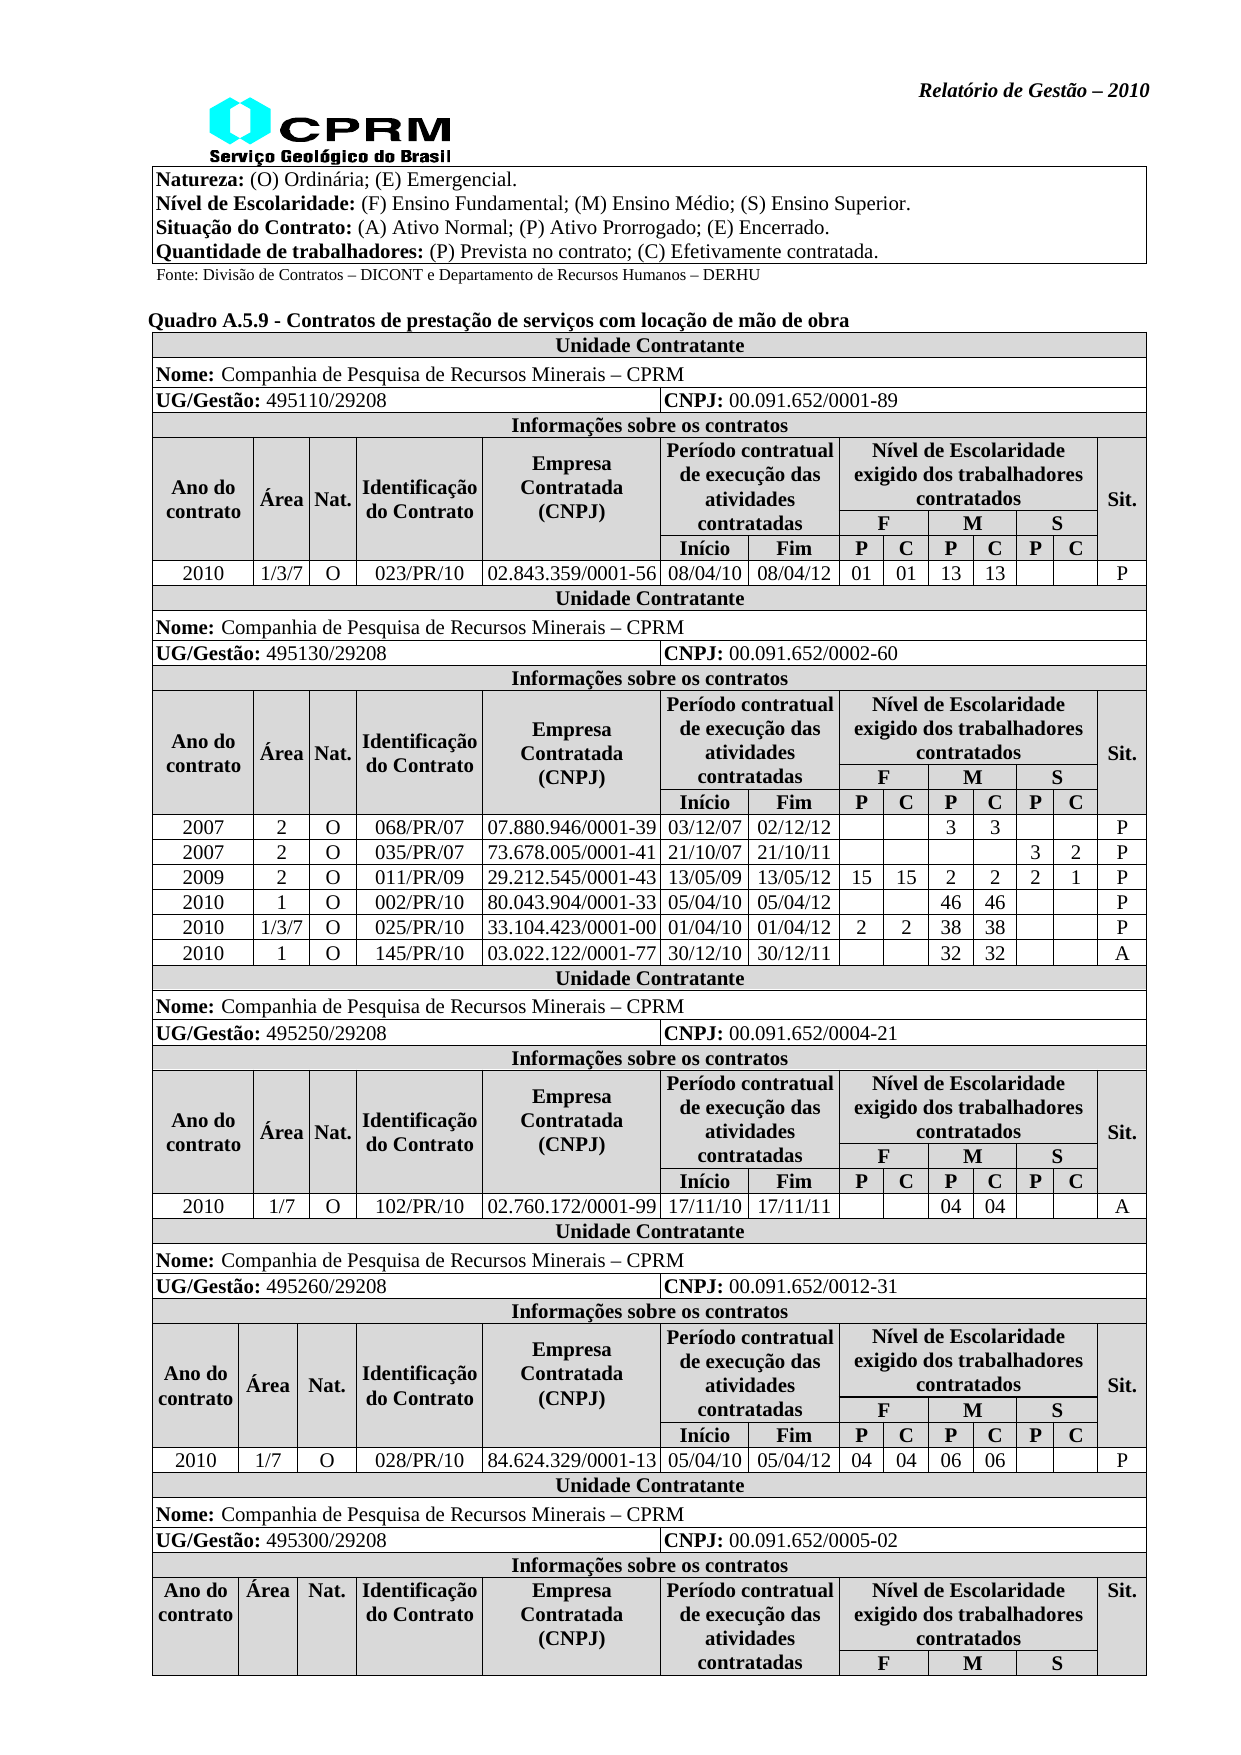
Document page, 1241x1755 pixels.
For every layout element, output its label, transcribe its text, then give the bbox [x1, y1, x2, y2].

table_cell Nat. [298, 1578, 356, 1675]
table_cell Empresa Contratada (CNPJ) [483, 691, 660, 814]
table_cell P [1098, 1448, 1146, 1472]
table_cell 03/12/07 [661, 815, 748, 839]
table_cell 035/PR/07 [357, 840, 482, 864]
table_cell O [310, 1194, 356, 1218]
table_cell Nat. [298, 1324, 356, 1447]
table_cell [1054, 561, 1097, 585]
table_cell 13 [974, 561, 1016, 585]
table_cell Nome: Companhia de Pesquisa de Recursos Minerais – CPRM [153, 1244, 1146, 1273]
table_cell O [310, 865, 356, 889]
table_cell 46 [974, 890, 1016, 914]
table_cell 025/PR/10 [357, 915, 482, 939]
table_cell 84.624.329/0001-13 [483, 1448, 660, 1472]
table_cell 06 [929, 1448, 973, 1472]
table_cell [929, 840, 973, 864]
table_cell Empresa Contratada (CNPJ) [483, 438, 660, 560]
table_cell [1017, 1194, 1053, 1218]
text Fonte: Divisão de Contratos – DICONT e Departamento de Recursos Humanos – DERHU [148, 264, 1152, 283]
table_cell 3 [1017, 840, 1053, 864]
table_cell [840, 840, 883, 864]
table_cell 13/05/09 [661, 865, 748, 889]
table_cell 02.843.359/0001-56 [483, 561, 660, 585]
table_cell 01/04/12 [749, 915, 839, 939]
table_cell S [1017, 1398, 1097, 1422]
table_cell Informações sobre os contratos [153, 666, 1146, 690]
table_cell Fim [749, 1423, 839, 1447]
table_cell C [884, 1423, 928, 1447]
table_cell Nível de Escolaridade exigido dos trabalhadores contratados [840, 1071, 1097, 1143]
table_cell A [1098, 1194, 1146, 1218]
table_cell F [840, 1144, 928, 1168]
table_cell C [1054, 1169, 1097, 1193]
table_cell Início [661, 1169, 748, 1193]
table_cell [884, 890, 928, 914]
table_cell [1017, 915, 1053, 939]
table_cell 07.880.946/0001-39 [483, 815, 660, 839]
table_cell Identificação do Contrato [357, 438, 482, 560]
table_cell [840, 940, 883, 964]
table_cell Sit. [1098, 1324, 1146, 1447]
table_cell 21/10/07 [661, 840, 748, 864]
table_cell Área [239, 1578, 297, 1675]
table_cell 2007 [153, 815, 253, 839]
table_cell 145/PR/10 [357, 940, 482, 964]
table_cell 02/12/12 [749, 815, 839, 839]
table_cell Empresa Contratada (CNPJ) [483, 1578, 660, 1675]
table_cell 15 [840, 865, 883, 889]
table_cell 01 [884, 561, 928, 585]
table_cell 13 [929, 561, 973, 585]
table_cell 05/04/10 [661, 1448, 748, 1472]
table_cell [1017, 815, 1053, 839]
table_cell S [1017, 765, 1097, 789]
table_cell Informações sobre os contratos [153, 413, 1146, 437]
table_cell 38 [929, 915, 973, 939]
table_cell [1054, 940, 1097, 964]
table_cell P [1098, 915, 1146, 939]
table_cell 2 [974, 865, 1016, 889]
table_cell Período contratual de execução das atividades contratadas [661, 438, 839, 535]
table_cell 04 [884, 1448, 928, 1472]
table_cell Informações sobre os contratos [153, 1046, 1146, 1069]
table_cell 08/04/10 [661, 561, 748, 585]
table_cell [840, 890, 883, 914]
table_cell [1054, 890, 1097, 914]
table_cell C [884, 790, 928, 814]
table_cell P [1017, 790, 1053, 814]
table_cell P [929, 1423, 973, 1447]
table_cell Empresa Contratada (CNPJ) [483, 1324, 660, 1447]
table_cell 04 [840, 1448, 883, 1472]
table_cell 15 [884, 865, 928, 889]
table_cell [1054, 1448, 1097, 1472]
table_cell S [1017, 1144, 1097, 1168]
table_cell [1054, 915, 1097, 939]
table_cell P [1098, 815, 1146, 839]
table_cell Identificação do Contrato [357, 691, 482, 814]
table_cell Ano do contrato [153, 1071, 253, 1193]
table_cell 02.760.172/0001-99 [483, 1194, 660, 1218]
table_cell Identificação do Contrato [357, 1324, 482, 1447]
table_cell Empresa Contratada (CNPJ) [483, 1071, 660, 1193]
table_cell Nat. [310, 1071, 356, 1193]
table_cell 08/04/12 [749, 561, 839, 585]
table_cell 73.678.005/0001-41 [483, 840, 660, 864]
table_cell 3 [929, 815, 973, 839]
table_cell Fim [749, 790, 839, 814]
table_cell CNPJ: 00.091.652/0002-60 [661, 641, 1146, 665]
table_cell P [1017, 536, 1053, 560]
table_cell 2 [254, 840, 309, 864]
table_cell [1054, 815, 1097, 839]
table_cell 30/12/11 [749, 940, 839, 964]
table_cell C [884, 1169, 928, 1193]
table_cell UG/Gestão: 495260/29208 [153, 1274, 660, 1298]
table_cell A [1098, 940, 1146, 964]
table_cell Ano do contrato [153, 691, 253, 814]
table_cell 01 [840, 561, 883, 585]
table_cell Sit. [1098, 1578, 1146, 1675]
table_cell M [929, 765, 1016, 789]
table_cell Período contratual de execução das atividades contratadas [661, 691, 839, 789]
table_cell P [1017, 1169, 1053, 1193]
table_cell 1/3/7 [254, 561, 309, 585]
table_cell Início [661, 790, 748, 814]
table_cell 068/PR/07 [357, 815, 482, 839]
table_cell C [1054, 790, 1097, 814]
table_cell Nível de Escolaridade exigido dos trabalhadores contratados [840, 1324, 1097, 1396]
table_cell Sit. [1098, 1071, 1146, 1193]
table_cell C [1054, 1423, 1097, 1447]
table_cell 33.104.423/0001-00 [483, 915, 660, 939]
table_cell 2 [1054, 840, 1097, 864]
table_cell M [929, 511, 1016, 535]
table_cell P [840, 536, 883, 560]
table_cell UG/Gestão: 495300/29208 [153, 1528, 660, 1552]
table_cell P [929, 1169, 973, 1193]
table_cell [884, 940, 928, 964]
table_cell [884, 1194, 928, 1218]
table_cell 21/10/11 [749, 840, 839, 864]
table_cell C [1054, 536, 1097, 560]
table_cell 028/PR/10 [357, 1448, 482, 1472]
table_cell C [974, 1423, 1016, 1447]
table_cell 2010 [153, 1194, 253, 1218]
table_cell Nível de Escolaridade exigido dos trabalhadores contratados [840, 1578, 1097, 1650]
table_cell 04 [929, 1194, 973, 1218]
table_cell 13/05/12 [749, 865, 839, 889]
table_cell O [310, 940, 356, 964]
table_cell Unidade Contratante [153, 1219, 1146, 1243]
table_cell 2 [884, 915, 928, 939]
table_header Unidade Contratante [153, 333, 1146, 357]
table_cell Nat. [310, 438, 356, 560]
table_cell 1 [254, 890, 309, 914]
table_cell Nat. [310, 691, 356, 814]
table_cell [884, 815, 928, 839]
table_cell [1054, 1194, 1097, 1218]
table_cell P [1098, 840, 1146, 864]
table_cell C [974, 1169, 1016, 1193]
table_cell 17/11/10 [661, 1194, 748, 1218]
table_cell F [840, 511, 928, 535]
table_cell Sit. [1098, 691, 1146, 814]
table_cell Nome: Companhia de Pesquisa de Recursos Minerais – CPRM [153, 611, 1146, 640]
table_cell C [974, 790, 1016, 814]
table_cell Informações sobre os contratos [153, 1553, 1146, 1577]
table_cell 2 [929, 865, 973, 889]
table_cell 04 [974, 1194, 1016, 1218]
table_cell 2 [254, 865, 309, 889]
table_cell Nome: Companhia de Pesquisa de Recursos Minerais – CPRM [153, 991, 1146, 1019]
table_cell Área [254, 1071, 309, 1193]
table_cell O [310, 561, 356, 585]
table_cell 1 [254, 940, 309, 964]
table_cell O [310, 815, 356, 839]
table_cell 01/04/10 [661, 915, 748, 939]
table_cell 1 [1054, 865, 1097, 889]
table_cell O [310, 915, 356, 939]
table_cell 03.022.122/0001-77 [483, 940, 660, 964]
table_cell 30/12/10 [661, 940, 748, 964]
table_cell P [840, 1169, 883, 1193]
table_cell P [840, 790, 883, 814]
table_cell Fim [749, 1169, 839, 1193]
table_cell M [929, 1144, 1016, 1168]
table_cell Área [239, 1324, 297, 1447]
table_cell 29.212.545/0001-43 [483, 865, 660, 889]
table_cell 2 [254, 815, 309, 839]
table_cell Informações sobre os contratos [153, 1299, 1146, 1323]
table_cell CNPJ: 00.091.652/0005-02 [661, 1528, 1146, 1552]
table_cell Área [254, 691, 309, 814]
table_cell 011/PR/09 [357, 865, 482, 889]
table_cell 002/PR/10 [357, 890, 482, 914]
table_cell [1017, 940, 1053, 964]
table_cell 05/04/10 [661, 890, 748, 914]
table_cell S [1017, 511, 1097, 535]
table_cell Sit. [1098, 438, 1146, 560]
table_cell [1017, 561, 1053, 585]
table_cell Período contratual de execução das atividades contratadas [661, 1324, 839, 1422]
table_cell 2010 [153, 561, 253, 585]
table_cell Identificação do Contrato [357, 1071, 482, 1193]
table_cell [1017, 1448, 1053, 1472]
table_cell 46 [929, 890, 973, 914]
table_cell Período contratual de execução das atividades contratadas [661, 1071, 839, 1168]
table_cell CNPJ: 00.091.652/0001-89 [661, 388, 1146, 412]
table_cell 2010 [153, 1448, 238, 1472]
table_cell 102/PR/10 [357, 1194, 482, 1218]
table_cell 2 [1017, 865, 1053, 889]
table_cell 80.043.904/0001-33 [483, 890, 660, 914]
table_cell F [840, 1398, 928, 1422]
table_cell Período contratual de execução das atividades contratadas [661, 1578, 839, 1675]
table_cell C [884, 536, 928, 560]
table_cell UG/Gestão: 495110/29208 [153, 388, 660, 412]
table_cell [1017, 890, 1053, 914]
text Quadro A.5.9 - Contratos de prestação de serviços com locação de mão de obra [148, 308, 1152, 332]
table_cell M [929, 1398, 1016, 1422]
table_cell 2007 [153, 840, 253, 864]
table_cell Ano do contrato [153, 438, 253, 560]
table_cell 1/3/7 [254, 915, 309, 939]
table_cell M [929, 1651, 1016, 1675]
table_cell Início [661, 536, 748, 560]
table_cell Ano do contrato [153, 1578, 238, 1675]
table_cell Natureza: (O) Ordinária; (E) Emergencial. Nível de Escolaridade: (F) Ensino Fundamental; (M) Ensino Médio; (S) Ensino Superior. Situação do Contrato: (A) Ativo Normal; (P) Ativo Prorrogado; (E) Encerrado. Quantidade de trabalhadores: (P) Prevista no contrato; (C) Efetivamente contratada. [153, 167, 1146, 263]
table_cell Nome: Companhia de Pesquisa de Recursos Minerais – CPRM [153, 1498, 1146, 1527]
table_cell CNPJ: 00.091.652/0004-21 [661, 1020, 1146, 1044]
table_cell 32 [974, 940, 1016, 964]
table_cell [840, 815, 883, 839]
table_cell P [929, 536, 973, 560]
table_cell Início [661, 1423, 748, 1447]
table_cell F [840, 765, 928, 789]
table_cell F [840, 1651, 928, 1675]
table_cell Unidade Contratante [153, 1473, 1146, 1497]
table_cell P [1017, 1423, 1053, 1447]
table_cell [884, 840, 928, 864]
table_cell P [1098, 561, 1146, 585]
table_cell UG/Gestão: 495250/29208 [153, 1020, 660, 1044]
table_cell P [1098, 865, 1146, 889]
table_cell 023/PR/10 [357, 561, 482, 585]
table_cell 2010 [153, 890, 253, 914]
table_cell 17/11/11 [749, 1194, 839, 1218]
table_cell O [310, 840, 356, 864]
table_cell UG/Gestão: 495130/29208 [153, 641, 660, 665]
table_cell Nível de Escolaridade exigido dos trabalhadores contratados [840, 691, 1097, 764]
table_cell Nome: Companhia de Pesquisa de Recursos Minerais – CPRM [153, 358, 1146, 387]
table_cell [974, 840, 1016, 864]
table_cell 06 [974, 1448, 1016, 1472]
table_cell Fim [749, 536, 839, 560]
table_cell O [298, 1448, 356, 1472]
table_cell Identificação do Contrato [357, 1578, 482, 1675]
table_cell 1/7 [239, 1448, 297, 1472]
table_cell CNPJ: 00.091.652/0012-31 [661, 1274, 1146, 1298]
table_cell O [310, 890, 356, 914]
table_cell P [929, 790, 973, 814]
table_cell 38 [974, 915, 1016, 939]
table_cell [840, 1194, 883, 1218]
table_cell C [974, 536, 1016, 560]
table_cell S [1017, 1651, 1097, 1675]
table_cell Unidade Contratante [153, 966, 1146, 989]
table_cell 1/7 [254, 1194, 309, 1218]
table_cell 2010 [153, 940, 253, 964]
table_cell 2 [840, 915, 883, 939]
table_cell Nível de Escolaridade exigido dos trabalhadores contratados [840, 438, 1097, 510]
table_cell P [840, 1423, 883, 1447]
table_cell 05/04/12 [749, 890, 839, 914]
table_cell 2009 [153, 865, 253, 889]
table_cell Área [254, 438, 309, 560]
table_cell P [1098, 890, 1146, 914]
table_cell Ano do contrato [153, 1324, 238, 1447]
table_cell Unidade Contratante [153, 586, 1146, 610]
table_cell 2010 [153, 915, 253, 939]
table_cell 3 [974, 815, 1016, 839]
table_cell 32 [929, 940, 973, 964]
table_cell 05/04/12 [749, 1448, 839, 1472]
